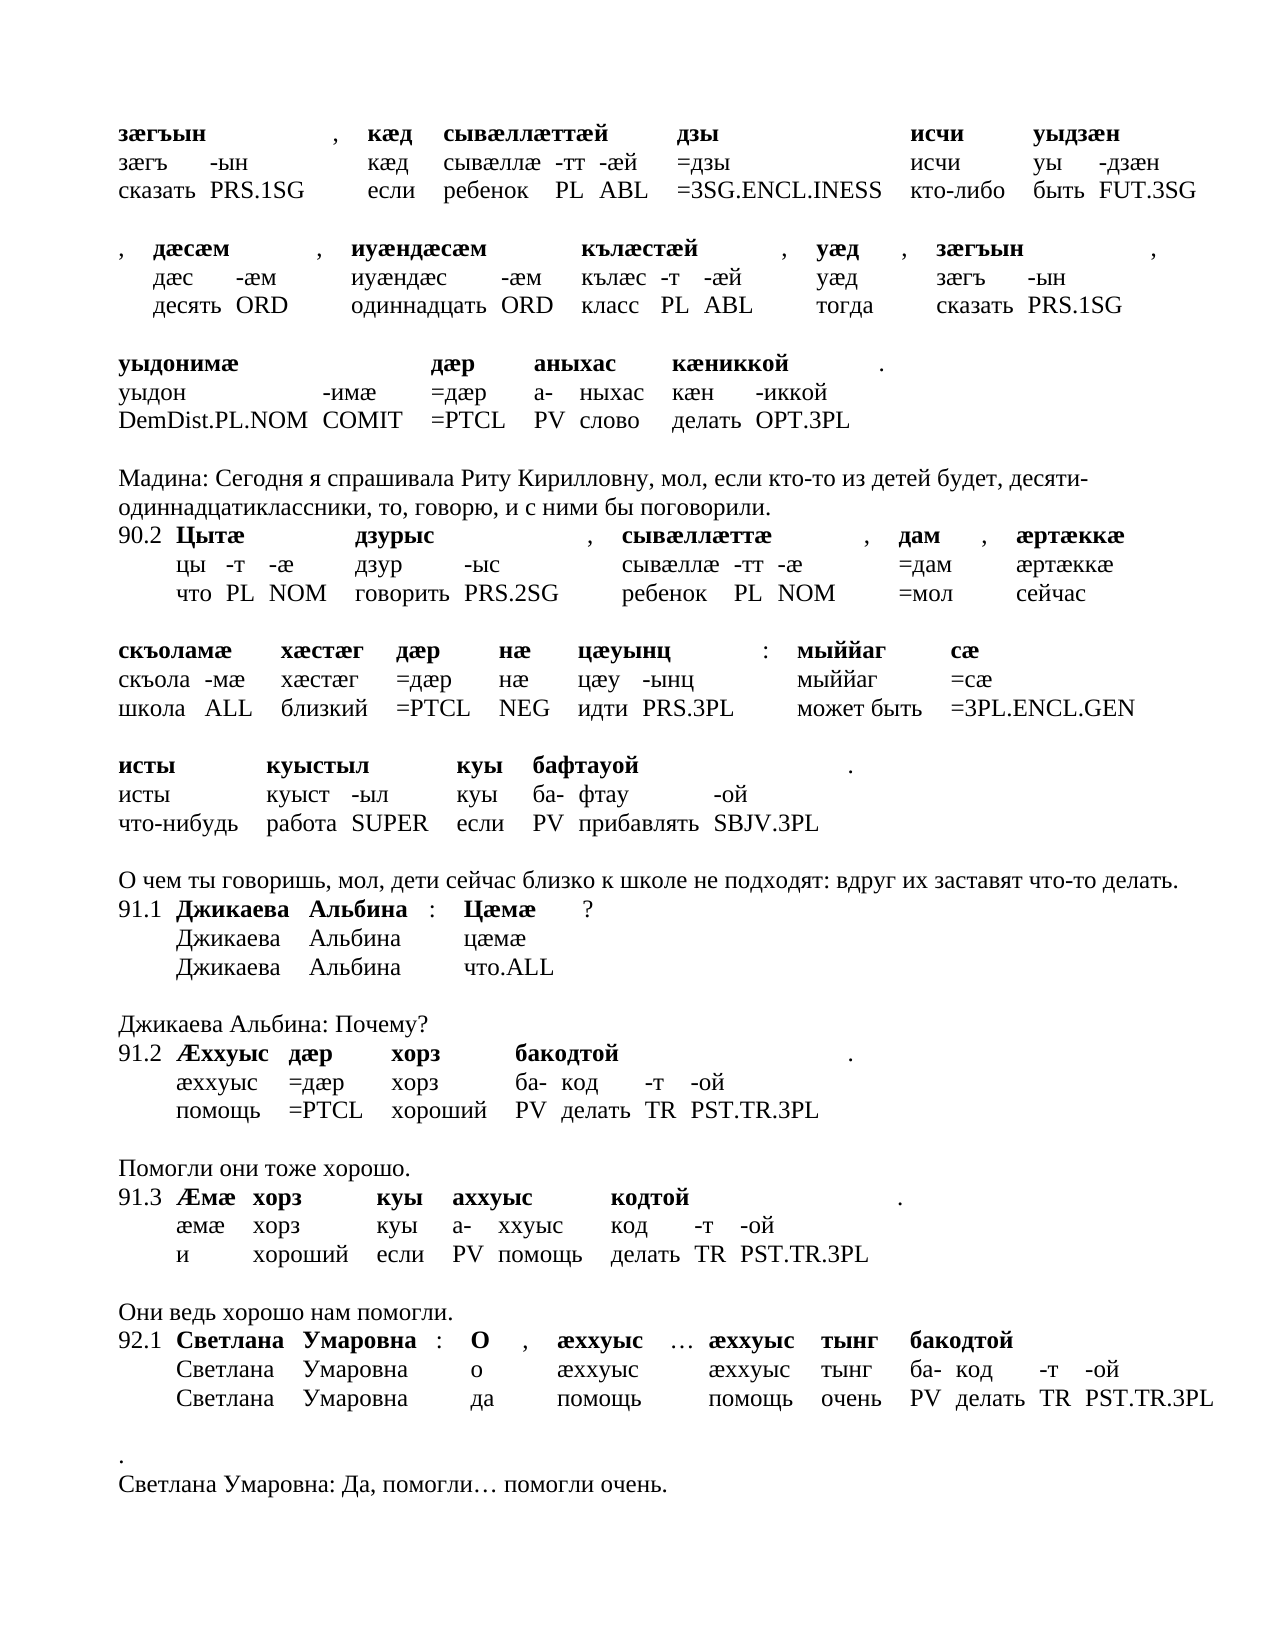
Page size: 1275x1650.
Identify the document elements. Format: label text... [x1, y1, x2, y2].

text прибавлять [578, 808, 699, 837]
text кæн [672, 377, 742, 406]
text сывæллæ [622, 549, 720, 578]
text кæд [367, 147, 415, 176]
text помощь [708, 1383, 793, 1412]
text сывæллæ [443, 147, 541, 176]
text хороший [391, 1096, 487, 1124]
text Цытæ [176, 521, 341, 549]
text если [367, 176, 415, 204]
text PRS.1SG [209, 176, 305, 204]
text дзур [355, 549, 450, 578]
text дзы [677, 118, 896, 147]
text 90.2 [118, 521, 162, 549]
text , [901, 233, 922, 262]
text , [316, 233, 337, 262]
text если [456, 808, 504, 837]
text кто-либо [910, 176, 1005, 204]
text Умаровна [302, 1326, 422, 1354]
text ныхас [579, 377, 644, 406]
text десять [153, 291, 222, 319]
text NOM [777, 578, 836, 607]
text уæд [816, 233, 887, 262]
text =дам [898, 549, 953, 578]
text зæгъын [936, 233, 1137, 262]
text PL [226, 578, 255, 607]
text мыййаг [797, 636, 937, 664]
text сказать [118, 176, 196, 204]
text PV [909, 1383, 942, 1412]
text зæгъ [118, 147, 196, 176]
text NOM [269, 578, 327, 607]
text æмæ [176, 1211, 225, 1239]
text NEG [499, 693, 550, 722]
text . [847, 751, 868, 779]
text ABL [703, 291, 753, 319]
text делать [611, 1239, 680, 1268]
text кълæстæй [581, 233, 767, 262]
text куы [376, 1211, 424, 1239]
text PV [452, 1239, 484, 1268]
text TR [644, 1096, 677, 1124]
text Альбина [308, 923, 401, 952]
text ба- [515, 1067, 547, 1096]
text æртæккæ [1016, 521, 1127, 549]
text . [118, 1441, 139, 1469]
text -æ [269, 549, 327, 578]
text уæд [816, 262, 873, 291]
text да [470, 1383, 494, 1412]
text -тт [555, 147, 585, 176]
text -æм [236, 262, 288, 291]
text кæниккой [672, 348, 864, 377]
text COMIT [322, 406, 403, 434]
text быть [1033, 176, 1085, 204]
text иуæндæс [351, 262, 487, 291]
text =дæр [288, 1067, 364, 1096]
text Они ведь хорошо нам помогли. [118, 1297, 1249, 1326]
text -ын [209, 147, 305, 176]
text школа [118, 693, 191, 722]
text кæд [367, 118, 429, 147]
text 92.1 [118, 1326, 162, 1354]
text бафтауой [532, 751, 833, 779]
text Светлана Умаровна: Да, помогли… помогли очень. [118, 1469, 1249, 1498]
text , [1150, 233, 1171, 262]
text TR [694, 1239, 726, 1268]
text очень [821, 1383, 882, 1412]
text если [376, 1239, 424, 1268]
text работа [266, 808, 337, 837]
text =PTCL [396, 693, 471, 722]
text Джикаева [176, 923, 281, 952]
text Альбина [308, 952, 401, 981]
text а- [533, 377, 566, 406]
text Помогли они тоже хорошо. [118, 1153, 1249, 1182]
text Джикаева [176, 952, 281, 981]
text -æм [501, 262, 554, 291]
text хæстæг [281, 664, 368, 693]
text о [470, 1354, 494, 1383]
text О чем ты говоришь, мол, дети сейчас близко к школе не подходят: вдруг их заставят что-то делать. [118, 866, 1249, 894]
text аххуыс [452, 1182, 597, 1211]
text исчи [910, 118, 1019, 147]
text Альбина [308, 894, 415, 923]
text исчи [910, 147, 1005, 176]
text æххуыс [708, 1326, 807, 1354]
text æххуыс [557, 1326, 656, 1354]
text дæр [288, 1038, 377, 1067]
text тогда [816, 291, 873, 319]
text иуæндæсæм [351, 233, 567, 262]
text куы [456, 779, 504, 808]
text =дæр [431, 377, 506, 406]
text -мæ [204, 664, 253, 693]
text ба- [532, 779, 564, 808]
text куыст [266, 779, 337, 808]
text -æй [599, 147, 649, 176]
text зæгъ [936, 262, 1014, 291]
text -т [660, 262, 690, 291]
text DemDist.PL.NOM [118, 406, 308, 434]
text мыййаг [797, 664, 923, 693]
text -ын [1027, 262, 1123, 291]
text =дзы [677, 147, 883, 176]
text -т [1039, 1354, 1071, 1383]
text SBJV.3PL [713, 808, 820, 837]
text -ой [740, 1211, 869, 1239]
text дæсæм [153, 233, 302, 262]
text PL [733, 578, 764, 607]
text кодтой [611, 1182, 883, 1211]
text зæгъын [118, 118, 319, 147]
text слово [579, 406, 644, 434]
text исты [118, 779, 239, 808]
text Светлана [176, 1383, 274, 1412]
text сæ [950, 636, 1149, 664]
text Æххуыс [176, 1038, 274, 1067]
text -æ [777, 549, 836, 578]
text PST.TR.3PL [1085, 1383, 1214, 1412]
text уы [1033, 147, 1085, 176]
text цæмæ [463, 923, 554, 952]
text TR [1039, 1383, 1071, 1412]
text дзурыс [355, 521, 573, 549]
text -æй [703, 262, 753, 291]
text PST.TR.3PL [740, 1239, 869, 1268]
text æртæккæ [1016, 549, 1113, 578]
text код [611, 1211, 680, 1239]
text цæу [578, 664, 628, 693]
text -имæ [322, 377, 403, 406]
text =сæ [950, 664, 1135, 693]
text -ой [713, 779, 820, 808]
text Умаровна [302, 1383, 408, 1412]
text -ыс [464, 549, 559, 578]
text ххуыс [498, 1211, 583, 1239]
text может быть [797, 693, 923, 722]
text -т [644, 1067, 677, 1096]
text дæр [396, 636, 485, 664]
text 91.1 [118, 894, 162, 923]
text PV [515, 1096, 547, 1124]
text SUPER [351, 808, 429, 837]
text дам [898, 521, 967, 549]
text уыдзæн [1033, 118, 1211, 147]
text -ыл [351, 779, 429, 808]
text : [436, 1326, 457, 1354]
text -иккой [755, 377, 851, 406]
text куыстыл [266, 751, 443, 779]
text идти [578, 693, 628, 722]
text æххуыс [708, 1354, 793, 1383]
text сейчас [1016, 578, 1113, 607]
text хорз [253, 1211, 349, 1239]
text куы [376, 1182, 438, 1211]
text сказать [936, 291, 1014, 319]
text , [332, 118, 353, 147]
text ORD [501, 291, 554, 319]
text помощь [176, 1096, 261, 1124]
text сывæллæттæ [622, 521, 850, 549]
text PRS.3PL [642, 693, 734, 722]
text помощь [557, 1383, 642, 1412]
text ба- [909, 1354, 942, 1383]
text говорить [355, 578, 450, 607]
text ORD [236, 291, 288, 319]
text класс [581, 291, 647, 319]
text 91.3 [118, 1182, 162, 1211]
text хорз [391, 1067, 487, 1096]
text Джикаева Альбина: Почему? [118, 1009, 1249, 1038]
text дæс [153, 262, 222, 291]
text дæр [431, 348, 520, 377]
text -тт [733, 549, 764, 578]
text -ой [1085, 1354, 1214, 1383]
text Светлана [176, 1326, 288, 1354]
text хорз [253, 1182, 363, 1211]
text -т [226, 549, 255, 578]
text -ой [690, 1067, 820, 1096]
text исты [118, 751, 252, 779]
text , [587, 521, 608, 549]
text что [176, 578, 212, 607]
text ребенок [622, 578, 720, 607]
text PL [660, 291, 690, 319]
text PL [555, 176, 585, 204]
text нæ [499, 664, 550, 693]
text , [863, 521, 884, 549]
text сывæллæттæй [443, 118, 663, 147]
text близкий [281, 693, 368, 722]
text PRS.2SG [464, 578, 559, 607]
text , [981, 521, 1002, 549]
text , [522, 1326, 543, 1354]
text одиннадцать [351, 291, 487, 319]
text делать [561, 1096, 631, 1124]
text . [897, 1182, 918, 1211]
text … [669, 1326, 694, 1354]
text бакодтой [909, 1326, 1228, 1354]
text FUT.3SG [1099, 176, 1197, 204]
text ? [582, 894, 603, 923]
text нæ [499, 636, 564, 664]
text , [118, 233, 139, 262]
text OPT.3PL [755, 406, 851, 434]
text скъола [118, 664, 191, 693]
text =PTCL [431, 406, 506, 434]
text Умаровна [302, 1354, 408, 1383]
text хæстæг [281, 636, 382, 664]
text : [762, 636, 783, 664]
text PV [533, 406, 566, 434]
text что-нибудь [118, 808, 239, 837]
text æххуыс [176, 1067, 261, 1096]
text : [429, 894, 450, 923]
text цæуынц [578, 636, 748, 664]
text , [781, 233, 802, 262]
text Цæмæ [463, 894, 568, 923]
text =дæр [396, 664, 471, 693]
text =мол [898, 578, 953, 607]
text кълæс [581, 262, 647, 291]
text уыдонимæ [118, 348, 417, 377]
text помощь [498, 1239, 583, 1268]
text делать [672, 406, 742, 434]
text хорз [391, 1038, 501, 1067]
text фтау [578, 779, 699, 808]
text О [470, 1326, 508, 1354]
text =3PL.ENCL.GEN [950, 693, 1135, 722]
text код [561, 1067, 631, 1096]
text Мадина: Сегодня я спрашивала Риту Кирилловну, мол, если кто-то из детей будет, десяти- одиннадцатиклассники, то, говорю, и с ними бы поговорили. [118, 463, 1249, 521]
text тынг [821, 1354, 882, 1383]
text делать [956, 1383, 1025, 1412]
text бакодтой [515, 1038, 834, 1067]
text PST.TR.3PL [690, 1096, 820, 1124]
text уыдон [118, 377, 308, 406]
text что.ALL [463, 952, 554, 981]
text код [956, 1354, 1025, 1383]
text и [176, 1239, 225, 1268]
text Æмæ [176, 1182, 239, 1211]
text скъоламæ [118, 636, 267, 664]
text -дзæн [1099, 147, 1197, 176]
text ABL [599, 176, 649, 204]
text -т [694, 1211, 726, 1239]
text цы [176, 549, 212, 578]
text æххуыс [557, 1354, 642, 1383]
text аныхас [533, 348, 658, 377]
text 91.2 [118, 1038, 162, 1067]
text . [847, 1038, 868, 1067]
text хороший [253, 1239, 349, 1268]
text =PTCL [288, 1096, 364, 1124]
text -ынц [642, 664, 734, 693]
text ребенок [443, 176, 541, 204]
text PRS.1SG [1027, 291, 1123, 319]
text =3SG.ENCL.INESS [677, 176, 883, 204]
text . [878, 348, 899, 377]
text куы [456, 751, 518, 779]
text PV [532, 808, 564, 837]
text ALL [204, 693, 253, 722]
text Джикаева [176, 894, 295, 923]
text тынг [821, 1326, 896, 1354]
text Светлана [176, 1354, 274, 1383]
text а- [452, 1211, 484, 1239]
